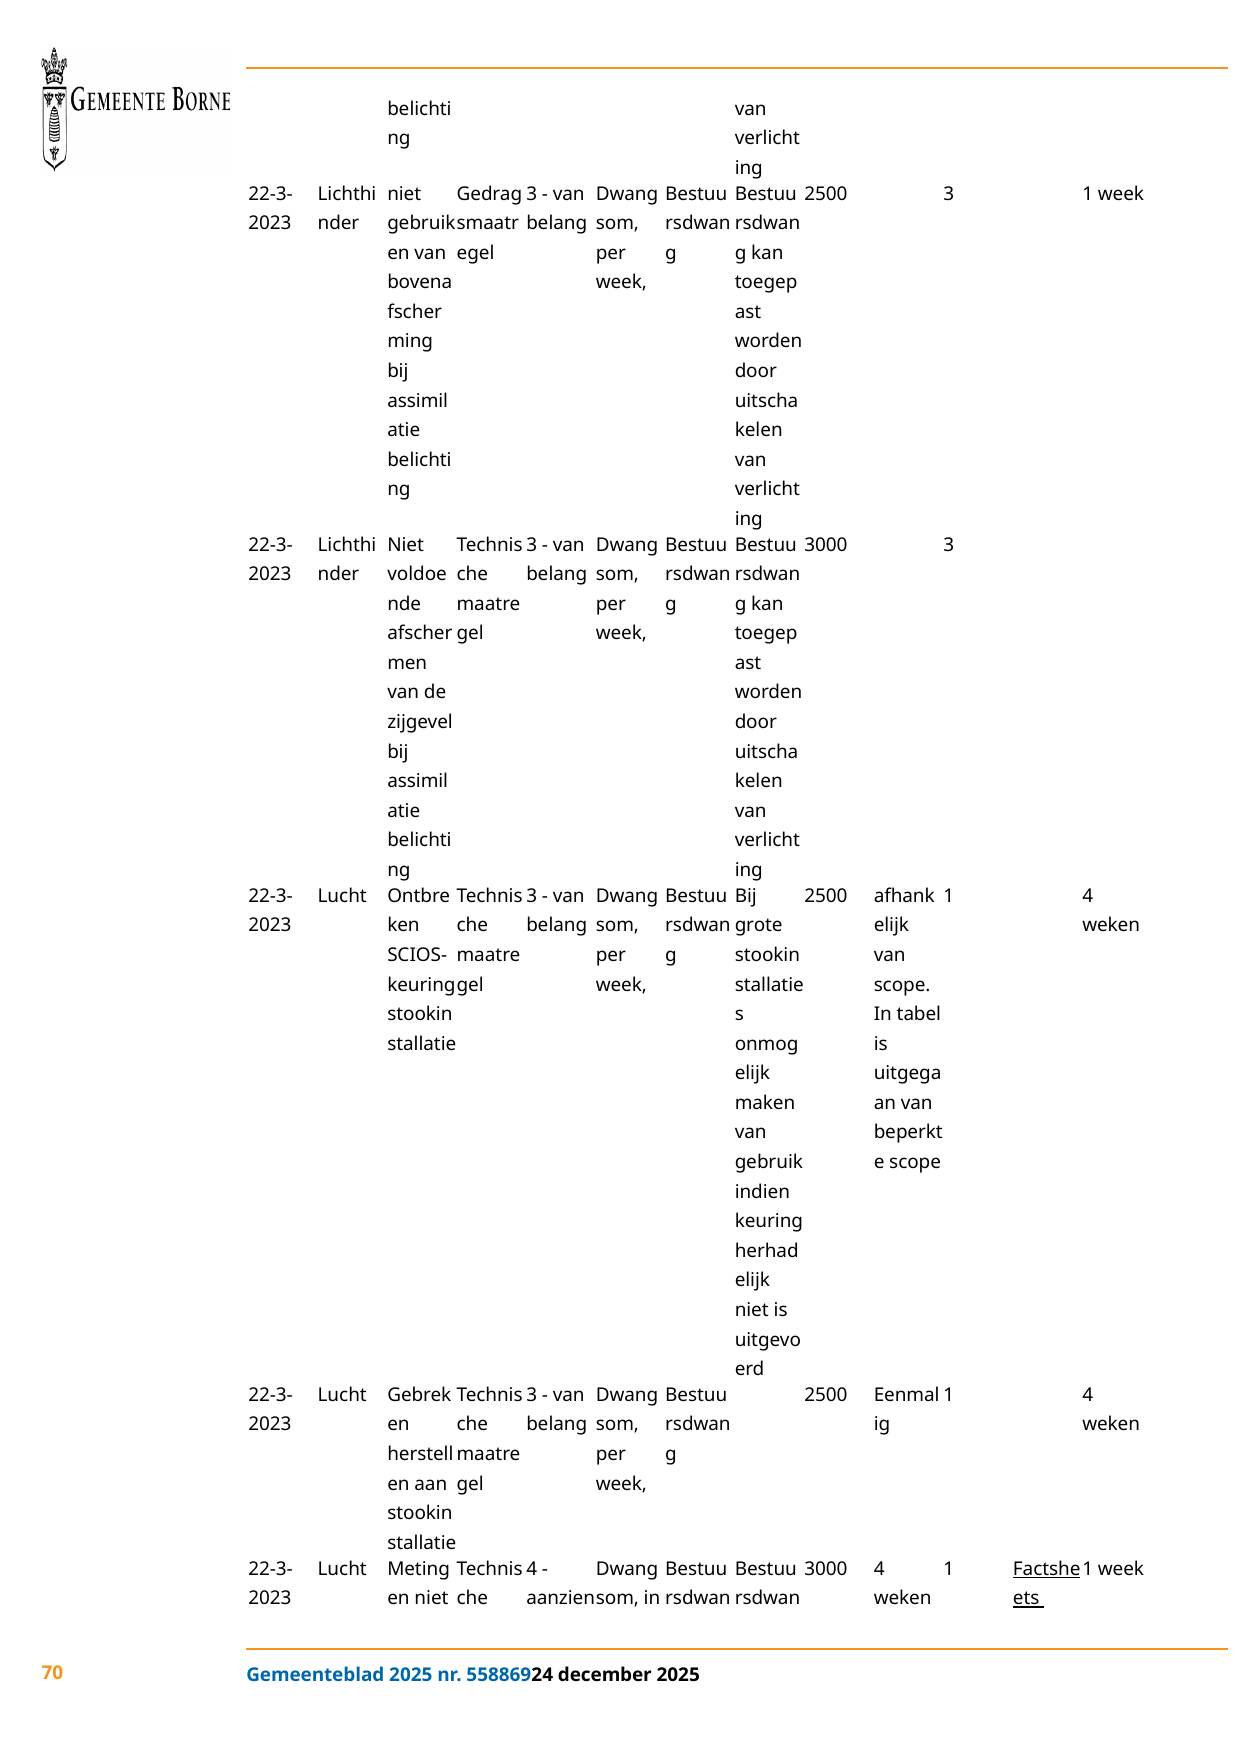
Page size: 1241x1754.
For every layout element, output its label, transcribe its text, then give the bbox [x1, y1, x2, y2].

table_cell belichting [387, 95, 456, 180]
table_cell Factsheets [1013, 1555, 1082, 1610]
table_cell 22-3-2023 [248, 531, 317, 882]
table_cell 22-3-2023 [248, 1555, 317, 1610]
table_cell 3 - van belang [526, 882, 596, 1381]
table_cell 3 - van belang [526, 531, 596, 882]
table_cell Gebreken herstellen aan stookinstallatie [387, 1381, 456, 1555]
table_cell [943, 95, 1013, 180]
table_cell Technische maatregel [456, 1381, 526, 1555]
table_cell niet gebruiken van bovenafscherming bij assimilatie belichting [387, 180, 456, 531]
table_cell Lucht [318, 1555, 387, 1610]
table_cell Eenmalig [874, 1381, 943, 1555]
table_cell 3000 [804, 1555, 873, 1610]
table_cell Dwangsom, per week, [596, 1381, 665, 1555]
table_cell [804, 95, 873, 180]
table_cell Bestuursdwang kan toegepast worden door uitschakelen van verlichting [735, 180, 804, 531]
table_cell van verlichting [735, 95, 804, 180]
table_cell 1 [943, 882, 1013, 1381]
table_cell Bestuursdwang [665, 882, 734, 1381]
table_cell 1 week [1082, 180, 1152, 531]
picture [41, 47, 231, 172]
table_cell Bestuursdwang kan toegepast worden door uitschakelen van verlichting [735, 531, 804, 882]
table_cell [874, 531, 943, 882]
table_cell Ontbreken SCIOS-keuring stookinstallatie [387, 882, 456, 1381]
table_cell Bestuursdwan [665, 1555, 734, 1610]
table_cell 4 - aanzien [526, 1555, 596, 1610]
table_cell 22-3-2023 [248, 1381, 317, 1555]
table_cell [526, 95, 596, 180]
table_cell [318, 95, 387, 180]
table_cell 4 weken [1082, 1381, 1152, 1555]
table_cell Bestuursdwang [665, 180, 734, 531]
table_cell 2500 [804, 882, 873, 1381]
table_cell 4 weken [1082, 882, 1152, 1381]
table_cell Bestuursdwang [665, 531, 734, 882]
table_cell 3 - van belang [526, 180, 596, 531]
table_cell 1 week [1082, 1555, 1152, 1610]
table_cell Lichthinder [318, 180, 387, 531]
table_cell Lichthinder [318, 531, 387, 882]
table_cell Dwangsom, in [596, 1555, 665, 1610]
table_cell afhankelijk van scope. In tabel is uitgegaan van beperkte scope [874, 882, 943, 1381]
table_cell Lucht [318, 1381, 387, 1555]
table_cell 22-3-2023 [248, 882, 317, 1381]
table_cell 22-3-2023 [248, 180, 317, 531]
table_cell Dwangsom, per week, [596, 180, 665, 531]
table_cell Bestuursdwan [735, 1555, 804, 1610]
table_cell [1082, 95, 1152, 180]
table_cell Dwangsom, per week, [596, 531, 665, 882]
table_cell [596, 95, 665, 180]
table_cell [874, 95, 943, 180]
table_cell [1013, 95, 1082, 180]
table_cell Technische maatregel [456, 882, 526, 1381]
table_cell [1013, 1381, 1082, 1555]
table_cell Technische [456, 1555, 526, 1610]
table_cell Bij grote stookinstallaties onmogelijk maken van gebruik indien keuring herhadelijk niet is uitgevoerd [735, 882, 804, 1381]
table_cell 2500 [804, 180, 873, 531]
table_cell [1013, 531, 1082, 882]
table_cell [456, 95, 526, 180]
table_cell 3 - van belang [526, 1381, 596, 1555]
table_cell [1013, 180, 1082, 531]
table_cell 4 weken [874, 1555, 943, 1610]
table_cell 2500 [804, 1381, 873, 1555]
table_cell [735, 1381, 804, 1555]
table_cell [874, 180, 943, 531]
table_cell 1 [943, 1555, 1013, 1610]
table_cell 1 [943, 1381, 1013, 1555]
table_cell [1013, 882, 1082, 1381]
table_cell Niet voldoende afschermen van de zijgevel bij assimilatie belichting [387, 531, 456, 882]
table_cell Technische maatregel [456, 531, 526, 882]
table_cell Gedragsmaatregel [456, 180, 526, 531]
table_cell 3000 [804, 531, 873, 882]
table_cell 3 [943, 531, 1013, 882]
table_cell [665, 95, 734, 180]
table_cell Bestuursdwang [665, 1381, 734, 1555]
table_cell Metingen niet [387, 1555, 456, 1610]
table_cell [1082, 531, 1152, 882]
table_cell 3 [943, 180, 1013, 531]
table_cell Dwangsom, per week, [596, 882, 665, 1381]
table_cell Lucht [318, 882, 387, 1381]
table_cell [248, 95, 317, 180]
